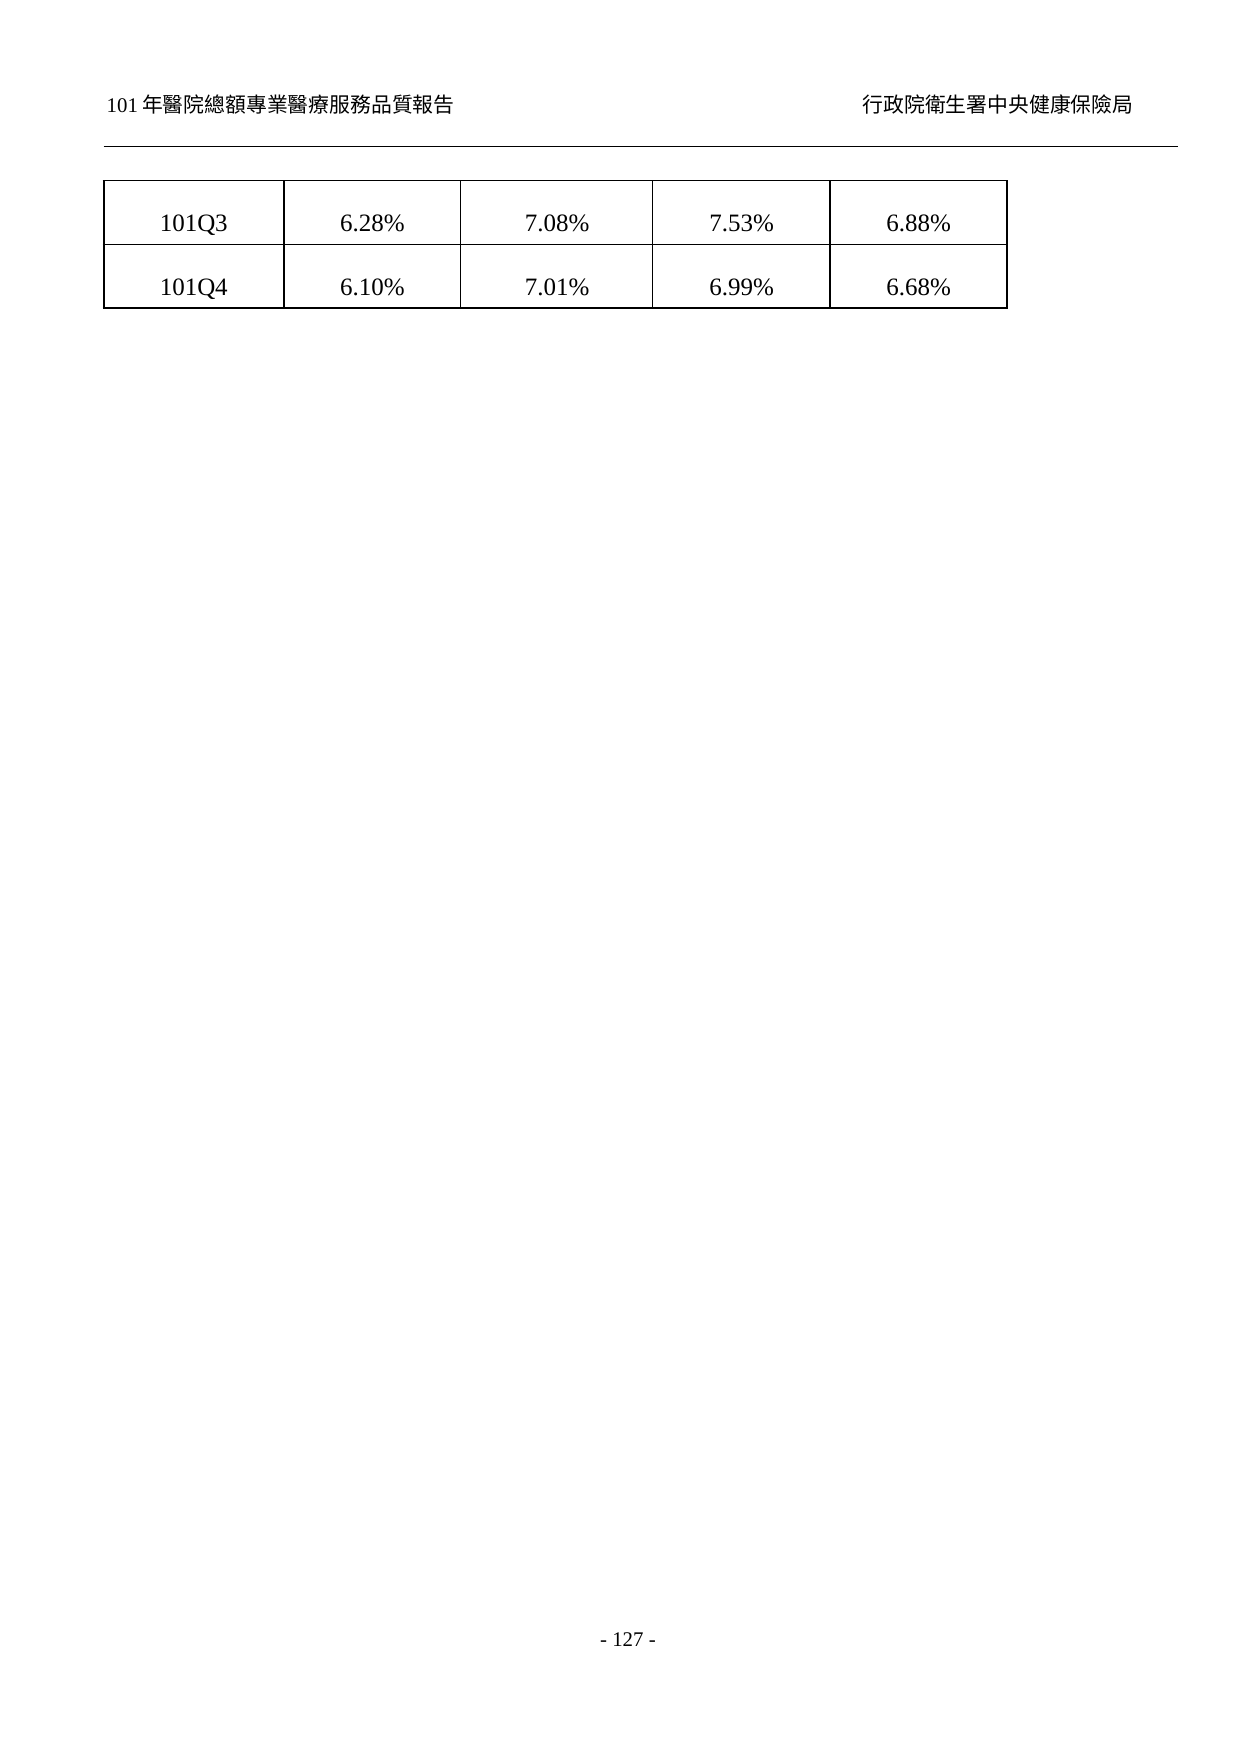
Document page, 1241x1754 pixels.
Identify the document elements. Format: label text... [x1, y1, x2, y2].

table_cell 7.01% [461, 245, 652, 307]
table_cell 6.68% [831, 245, 1006, 307]
table_cell 7.53% [653, 181, 829, 244]
table_cell 6.28% [285, 181, 460, 244]
table_cell 6.99% [653, 245, 829, 307]
table_cell 7.08% [461, 181, 652, 244]
table_cell 101Q4 [105, 245, 283, 307]
table_cell 6.88% [831, 181, 1006, 244]
table_cell 101Q3 [105, 181, 283, 244]
table_cell 6.10% [285, 245, 460, 307]
